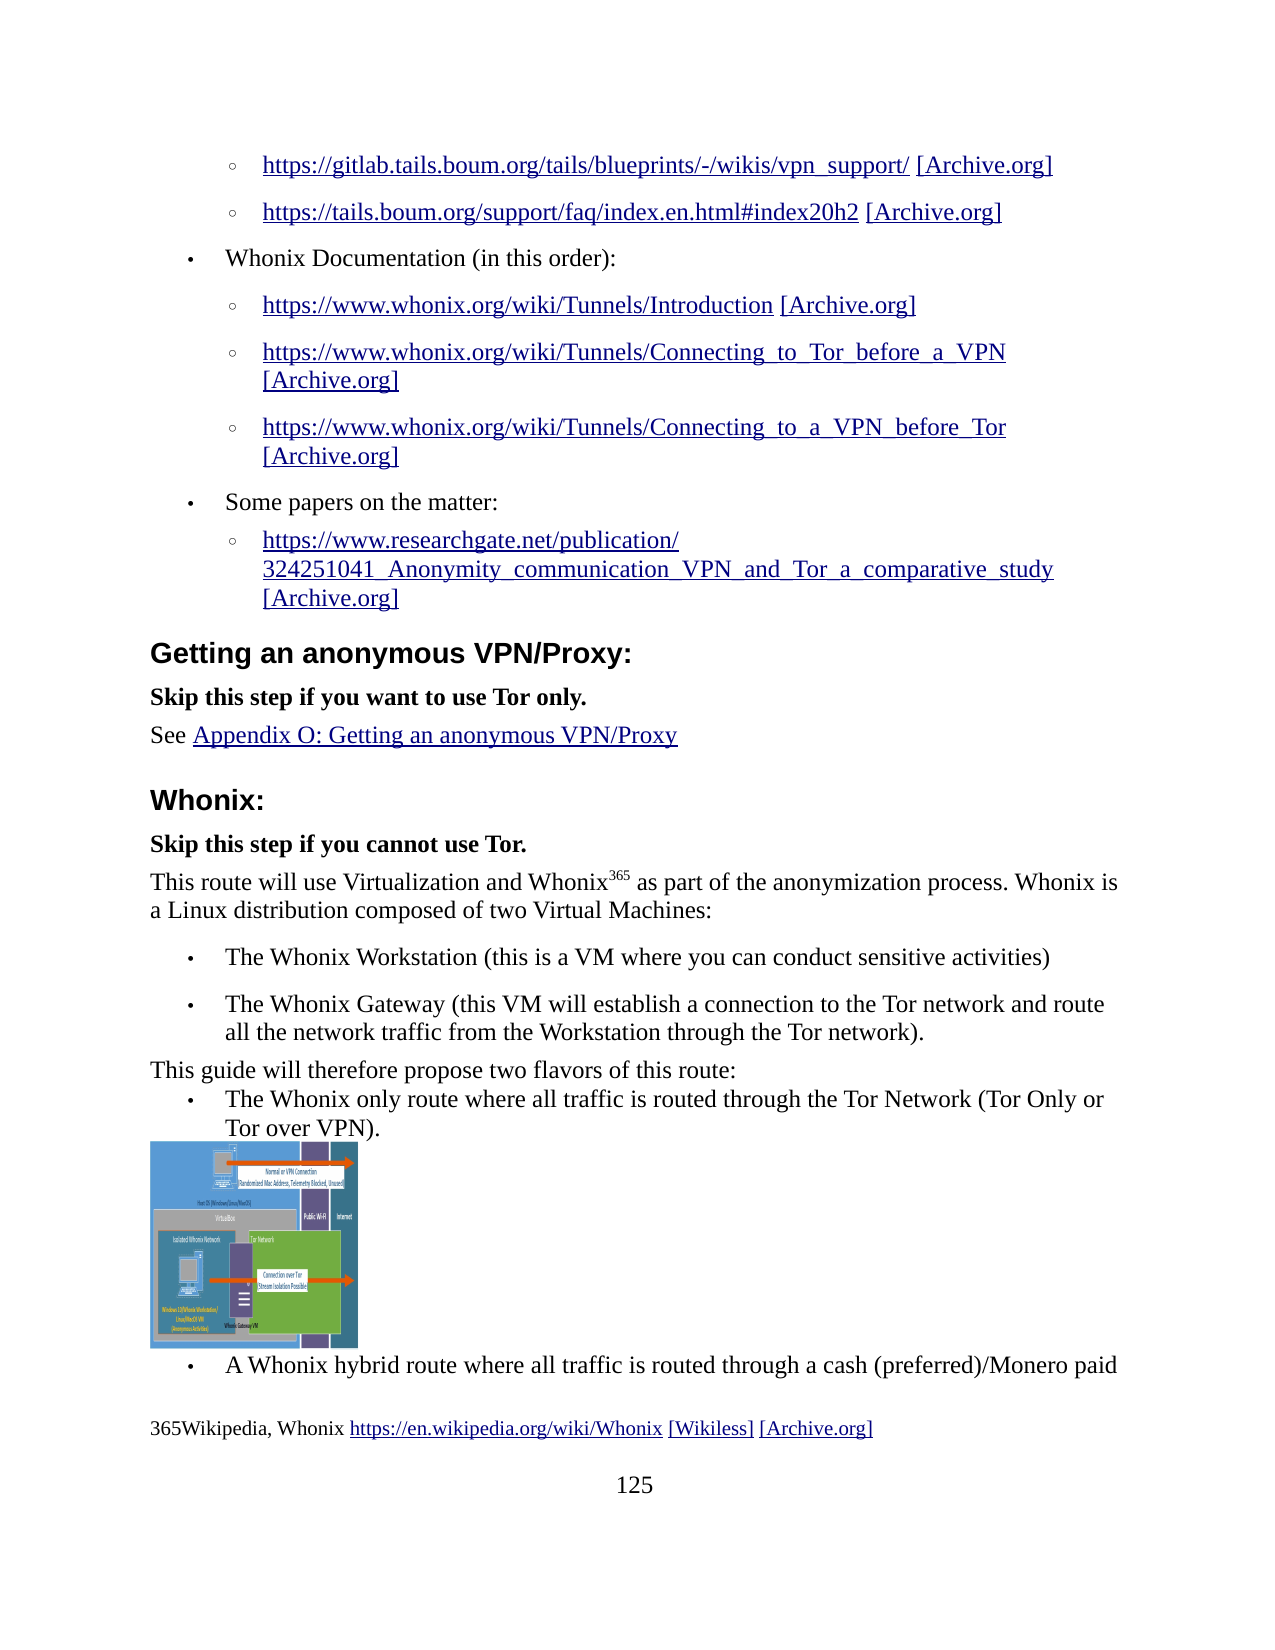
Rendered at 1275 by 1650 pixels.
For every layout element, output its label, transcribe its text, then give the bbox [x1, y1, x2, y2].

text See Appendix O: Getting an anonymous VPN/Proxy [150, 720, 1125, 749]
list https://www.whonix.org/wiki/Tunnels/Connecting_to_a_VPN_before_Tor [Archive.org] [225, 412, 1125, 469]
list Whonix Documentation (in this order): [187, 243, 1125, 272]
text This route will use Virtualization and Whonix as part of the anonymization process. Whonix is a Linux distribution composed of two Virtual Machines: [150, 867, 1125, 924]
list https://www.researchgate.net/publication/324251041_Anonymity_communication_VPN_and_Tor_a_comparative_study [Archive.org] [225, 525, 1125, 611]
list The Whonix only route where all traffic is routed through the Tor Network (Tor Only or Tor over VPN). [187, 1084, 1125, 1141]
subtitle Whonix: [150, 783, 1125, 816]
list https://www.whonix.org/wiki/Tunnels/Connecting_to_Tor_before_a_VPN [Archive.org] [225, 337, 1125, 394]
subtitle Getting an anonymous VPN/Proxy: [150, 636, 1125, 670]
list https://gitlab.tails.boum.org/tails/blueprints/-/wikis/vpn_support/ [Archive.org] [225, 150, 1125, 179]
list Some papers on the matter: [187, 487, 1125, 516]
text This guide will therefore propose two flavors of this route: [150, 1055, 1125, 1084]
list https://tails.boum.org/support/faq/index.en.html#index20h2 [Archive.org] [225, 197, 1125, 225]
picture [150, 1141, 359, 1350]
list A Whonix hybrid route where all traffic is routed through a cash (preferred)/Monero paid [187, 1350, 1125, 1378]
text Wikipedia, Whonix https://en.wikipedia.org/wiki/Whonix [Wikiless] [Archive.org] [150, 1416, 1125, 1440]
list https://www.whonix.org/wiki/Tunnels/Introduction [Archive.org] [225, 290, 1125, 319]
text Skip this step if you cannot use Tor. [150, 829, 1125, 858]
text Skip this step if you want to use Tor only. [150, 682, 1125, 711]
list The Whonix Gateway (this VM will establish a connection to the Tor network and route all the network traffic from the Workstation through the Tor network). [187, 989, 1125, 1046]
list The Whonix Workstation (this is a VM where you can conduct sensitive activities) [187, 942, 1125, 971]
